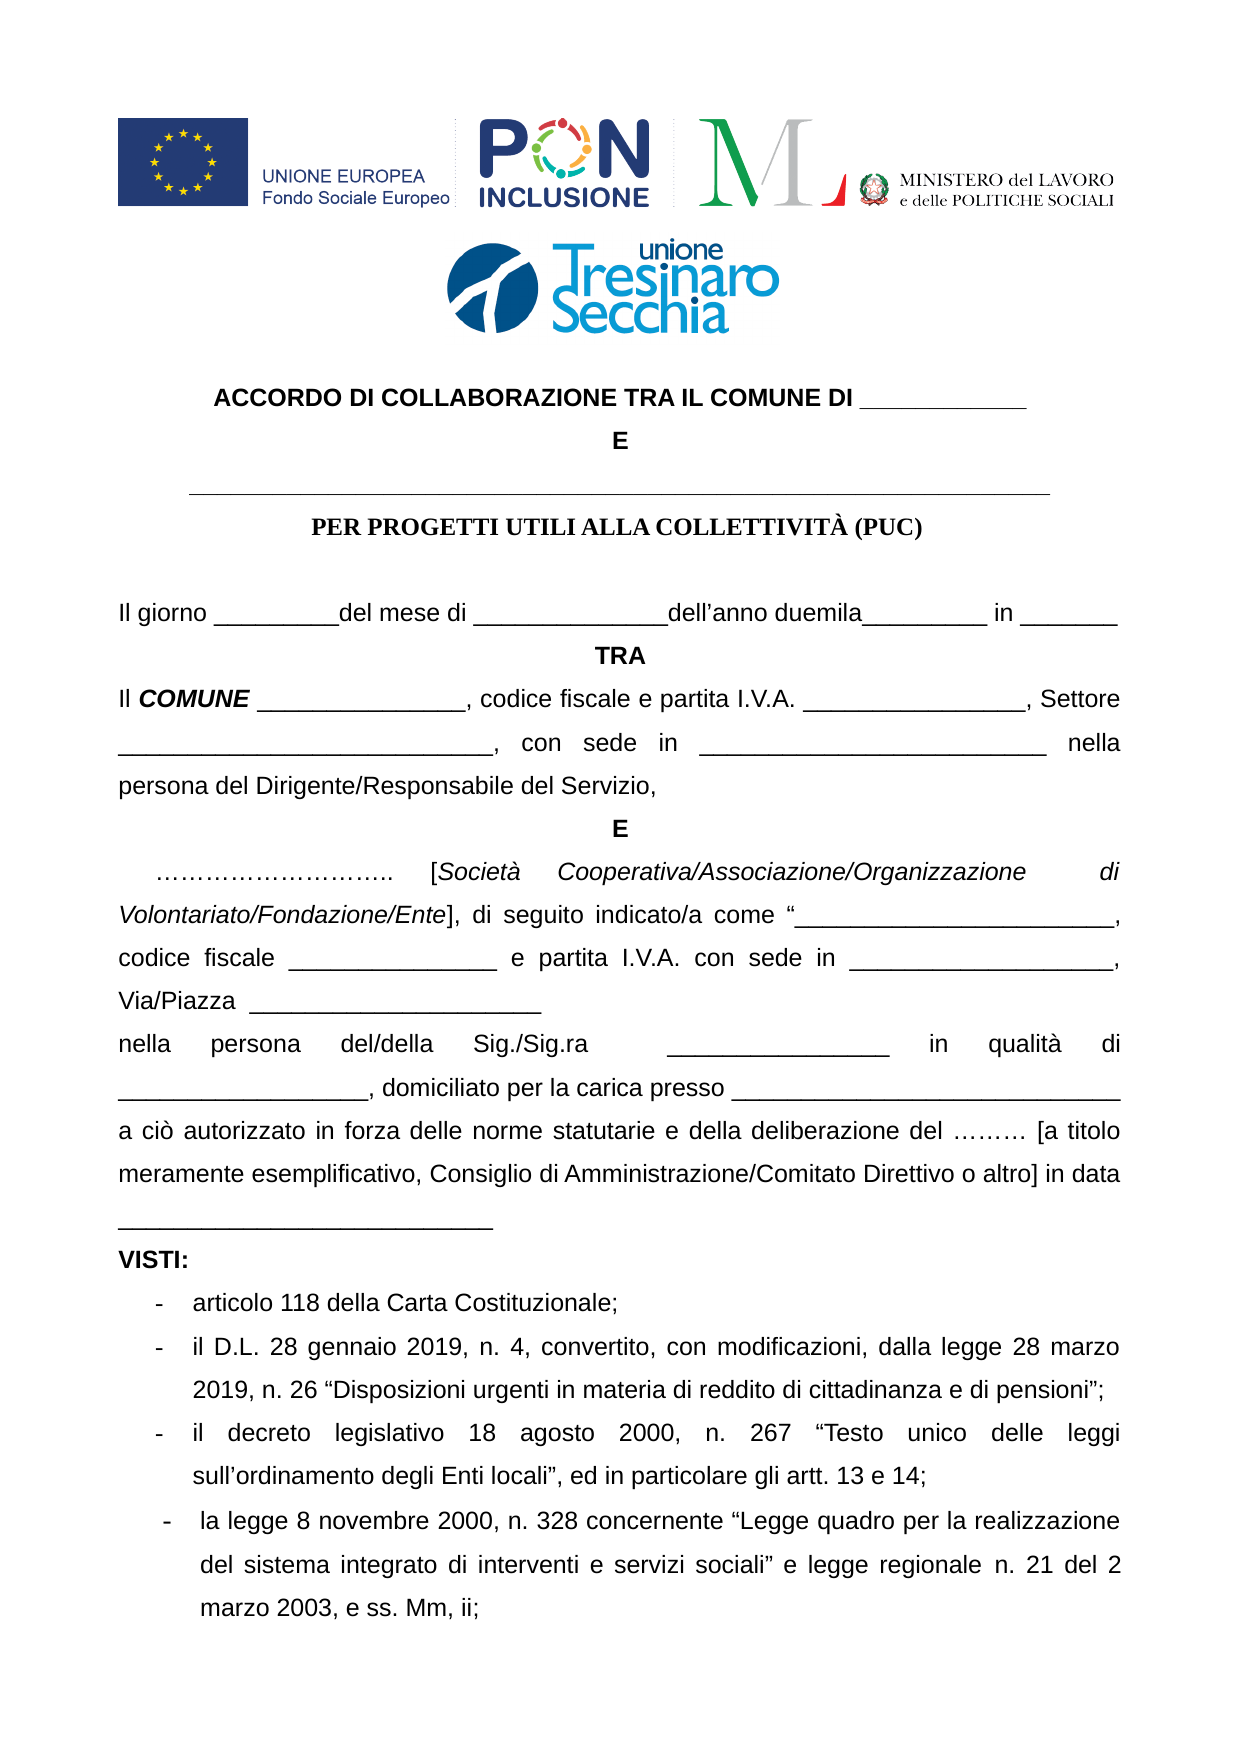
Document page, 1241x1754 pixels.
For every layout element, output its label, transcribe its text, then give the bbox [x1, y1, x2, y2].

text VISTI: [118, 1245, 1122, 1274]
picture [118, 118, 1114, 210]
title il decreto legislativo 18 agosto 2000, n. 267 “Testo unico delle leggi sull’ordinamento degli Enti locali”, ed in particolare gli artt. 13 e 14; [155, 1418, 1122, 1490]
text Il giorno _________del mese di ______________dell’anno duemila_________ in _______ [118, 598, 1122, 627]
text Il COMUNE _______________, codice fiscale e partita I.V.A. ________________, Settore ___________________________, con sede in _________________________ nella persona del Dirigente/Responsabile del Servizio, [118, 684, 1122, 799]
title la legge 8 novembre 2000, n. 328 concernente “Legge quadro per la realizzazione del sistema integrato di interventi e servizi sociali” e legge regionale n. 21 del 2 marzo 2003, e ss. Mm, ii; [162, 1504, 1122, 1622]
text PER PROGETTI UTILI ALLA COLLETTIVITÀ (PUC) [118, 512, 1122, 541]
text E [118, 814, 1122, 843]
title articolo 118 della Carta Costituzionale; [155, 1288, 1122, 1317]
picture [753, 271, 772, 290]
picture [445, 232, 780, 345]
title ______________________________________________________________ [118, 469, 1122, 498]
title il D.L. 28 gennaio 2019, n. 4, convertito, con modificazioni, dalla legge 28 marzo 2019, n. 26 “Disposizioni urgenti in materia di reddito di cittadinanza e di pensioni”; [155, 1331, 1122, 1403]
title ACCORDO DI COLLABORAZIONE TRA IL COMUNE DI ____________ [118, 383, 1122, 411]
text nella persona del/della Sig./Sig.ra ________________ in qualità di __________________, domiciliato per la carica presso ____________________________ a ciò autorizzato in forza delle norme statutarie e della deliberazione del ……… [a titolo meramente esemplificativo, Consiglio di Amministrazione/Comitato Direttivo o altro] in data ___________________________ [118, 1029, 1122, 1231]
text ……………………….. [Società Cooperativa/Associazione/Organizzazione di Volontariato/Fondazione/Ente], di seguito indicato/a come “_______________________, codice fiscale _______________ e partita I.V.A. con sede in ___________________, Via/Piazza _____________________ [118, 857, 1122, 1015]
subtitle TRA [118, 641, 1122, 670]
title E [118, 426, 1122, 454]
